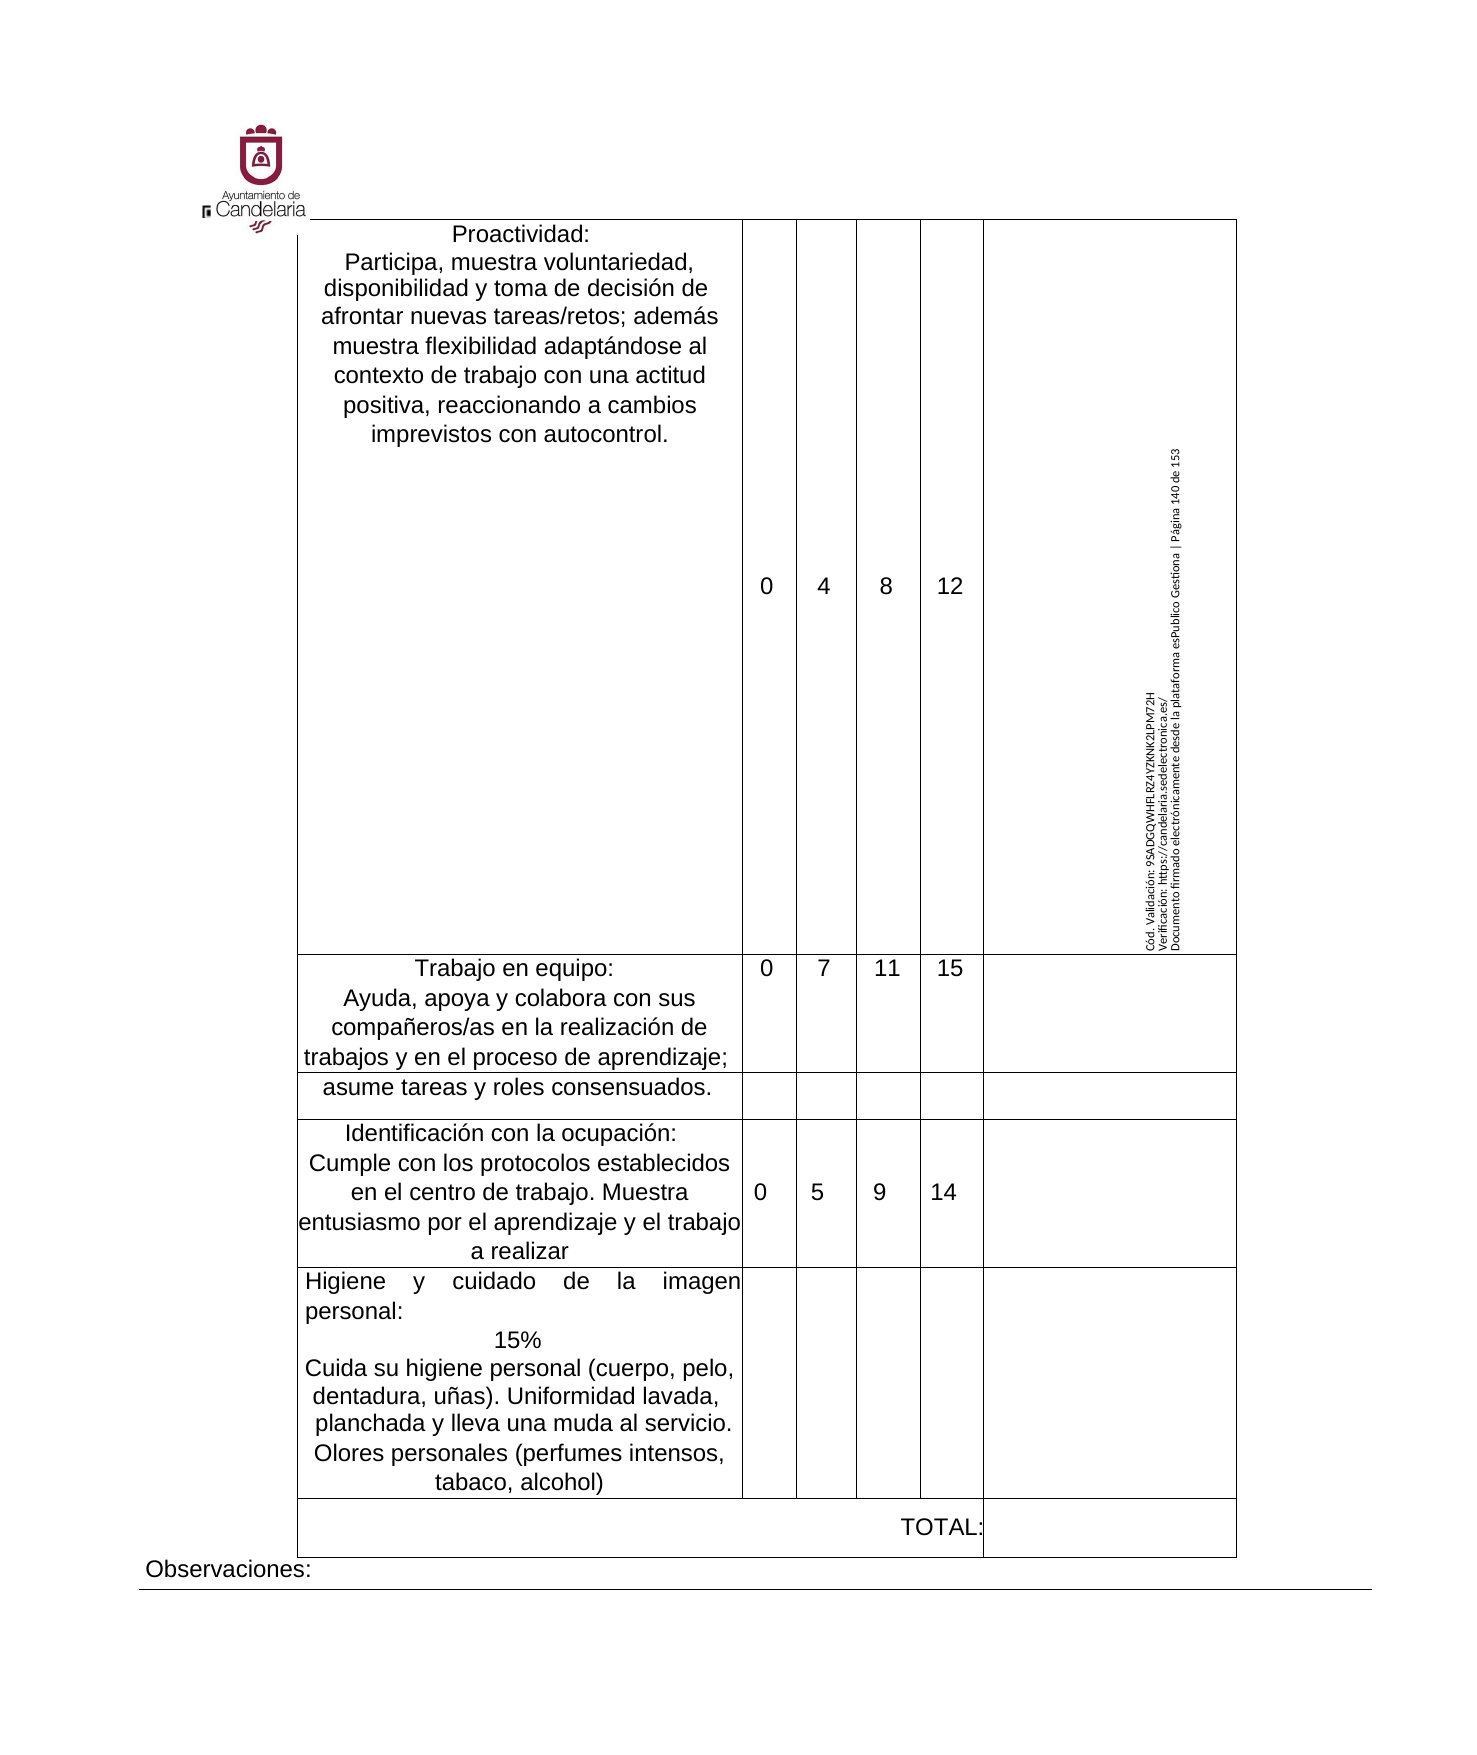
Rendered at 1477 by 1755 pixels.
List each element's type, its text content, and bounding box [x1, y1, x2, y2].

table_cell [984, 220, 1236, 953]
table_cell 4 [797, 220, 856, 953]
table_cell [286, 1498, 297, 1557]
table_cell [743, 1073, 796, 1119]
table_cell 11 [857, 955, 920, 1072]
table_cell Trabajo en equipo: Ayuda, apoya y colabora con sus compañeros/as en la realización de trabajos y en el proceso de aprendizaje; [298, 955, 742, 1072]
table_cell Higiene y cuidado de la imagen personal: 15% Cuida su higiene personal (cuerpo, pelo, dentadura, uñas). Uniformidad lavada, planchada y lleva una muda al servicio. Olores personales (perfumes intensos, tabaco, alcohol) [298, 1268, 742, 1498]
table_cell [743, 1268, 796, 1498]
table_cell TOTAL: [856, 1499, 983, 1557]
table_cell [984, 1499, 1236, 1557]
table_cell [984, 955, 1236, 1072]
table_cell [286, 954, 297, 1072]
table_cell [1237, 219, 1241, 953]
table_cell [857, 1268, 920, 1498]
table_cell [1237, 954, 1241, 1072]
table_cell asume tareas y roles consensuados. [298, 1073, 742, 1119]
table_cell 14 [921, 1120, 983, 1267]
table_cell [984, 1073, 1236, 1119]
table_cell [286, 1119, 297, 1267]
table_cell [984, 1120, 1236, 1267]
table_cell [1237, 1498, 1241, 1557]
table_cell [797, 1268, 856, 1498]
table_cell 12 [921, 220, 983, 953]
table_cell [286, 235, 297, 953]
table_cell [797, 1073, 856, 1119]
table_cell [921, 1268, 983, 1498]
table_cell Identificación con la ocupación: Cumple con los protocolos establecidos en el centro de trabajo. Muestra entusiasmo por el aprendizaje y el trabajo a realizar [298, 1120, 742, 1267]
table_cell [857, 1073, 920, 1119]
table_cell 5 [797, 1120, 856, 1267]
table_cell [298, 1499, 796, 1557]
table_cell 8 [857, 220, 920, 953]
table_cell 0 [743, 1120, 796, 1267]
table_cell [1237, 1119, 1241, 1267]
table_cell 0 [743, 955, 796, 1072]
table_cell 0 [743, 220, 796, 953]
table_cell 9 [857, 1120, 920, 1267]
table_cell [1237, 1072, 1241, 1119]
table_cell [921, 1073, 983, 1119]
table_cell [984, 1268, 1236, 1498]
table_cell [286, 1267, 297, 1498]
table_cell 7 [797, 955, 856, 1072]
table_cell [1237, 1267, 1241, 1498]
table_cell [286, 1072, 297, 1119]
table_cell [796, 1499, 856, 1557]
table_cell Proactividad: Participa, muestra voluntariedad, disponibilidad y toma de decisión de afrontar nuevas tareas/retos; además muestra flexibilidad adaptándose al contexto de trabajo con una actitud positiva, reaccionando a cambios imprevistos con autocontrol. [298, 220, 742, 953]
table_cell 15 [921, 955, 983, 1072]
text Observaciones: [145, 1557, 1383, 1583]
